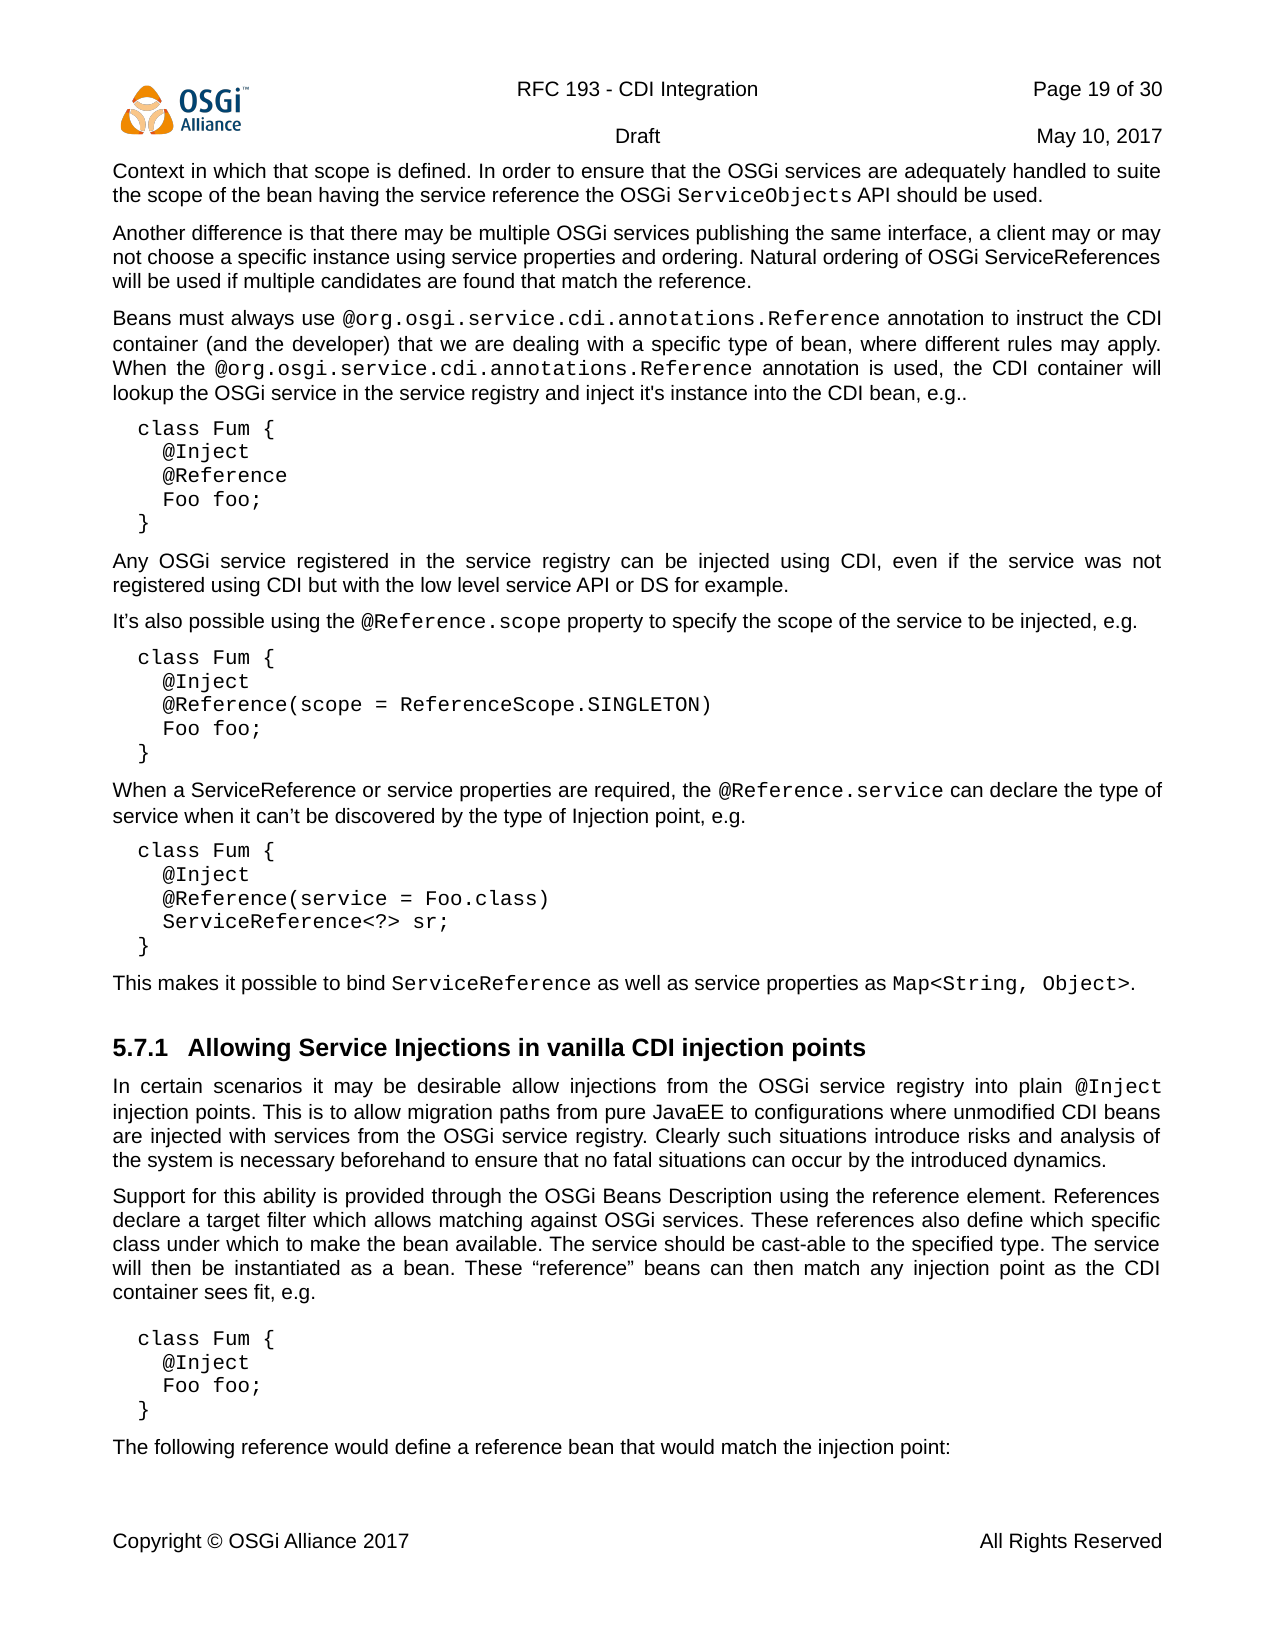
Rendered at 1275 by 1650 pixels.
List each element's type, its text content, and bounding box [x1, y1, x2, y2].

text } [112, 1399, 1162, 1423]
text } [112, 512, 1162, 536]
text Foo foo; [112, 489, 1162, 512]
text @Inject [112, 864, 1162, 887]
text @Reference [112, 465, 1162, 489]
text In certain scenarios it may be desirable allow injections from the OSGi service registry into plain @Inject injection points. This is to allow migration paths from pure JavaEE to configurations where unmodified CDI beans are injected with services from the OSGi service registry. Clearly such situations introduce risks and analysis of the system is necessary beforehand to ensure that no fatal situations can occur by the introduced dynamics. [112, 1074, 1162, 1172]
text Foo foo; [112, 1375, 1162, 1399]
text Another difference is that there may be multiple OSGi services publishing the same interface, a client may or may not choose a specific instance using service properties and ordering. Natural ordering of OSGi ServiceReferences will be used if multiple candidates are found that match the reference. [112, 221, 1162, 293]
text class Fum { [112, 840, 1162, 864]
text class Fum { [112, 418, 1162, 441]
text It’s also possible using the @Reference.scope property to specify the scope of the service to be injected, e.g. [112, 609, 1162, 635]
text Context in which that scope is defined. In order to ensure that the OSGi services are adequately handled to suite the scope of the bean having the service reference the OSGi ServiceObjects API should be used. [112, 159, 1162, 209]
picture [113, 78, 257, 142]
text @Inject [112, 441, 1162, 465]
text @Inject [112, 1352, 1162, 1375]
text When a ServiceReference or service properties are required, the @Reference.service can declare the type of service when it can’t be discovered by the type of Injection point, e.g. [112, 778, 1162, 828]
subtitle Allowing Service Injections in vanilla CDI injection points [112, 1033, 1162, 1062]
text Support for this ability is provided through the OSGi Beans Description using the reference element. References declare a target filter which allows matching against OSGi services. These references also define which specific class under which to make the bean available. The service should be cast-able to the specified type. The service will then be instantiated as a bean. These “reference” beans can then match any injection point as the CDI container sees fit, e.g. [112, 1184, 1162, 1304]
text Foo foo; [112, 718, 1162, 742]
text } [112, 742, 1162, 765]
text } [112, 935, 1162, 958]
text @Inject [112, 671, 1162, 694]
text The following reference would define a reference bean that would match the injection point: [112, 1435, 1162, 1459]
text ServiceReference<?> sr; [112, 911, 1162, 935]
text class Fum { [112, 647, 1162, 671]
text class Fum { [112, 1328, 1162, 1352]
text @Reference(scope = ReferenceScope.SINGLETON) [112, 694, 1162, 718]
text Beans must always use @org.osgi.service.cdi.annotations.Reference annotation to instruct the CDI container (and the developer) that we are dealing with a specific type of bean, where different rules may apply. When the @org.osgi.service.cdi.annotations.Reference annotation is used, the CDI container will lookup the OSGi service in the service registry and inject it's instance into the CDI bean, e.g.. [112, 306, 1162, 405]
text This makes it possible to bind ServiceReference as well as service properties as Map<String, Object>. [112, 971, 1162, 997]
text @Reference(service = Foo.class) [112, 887, 1162, 911]
text Any OSGi service registered in the service registry can be injected using CDI, even if the service was not registered using CDI but with the low level service API or DS for example. [112, 548, 1162, 596]
